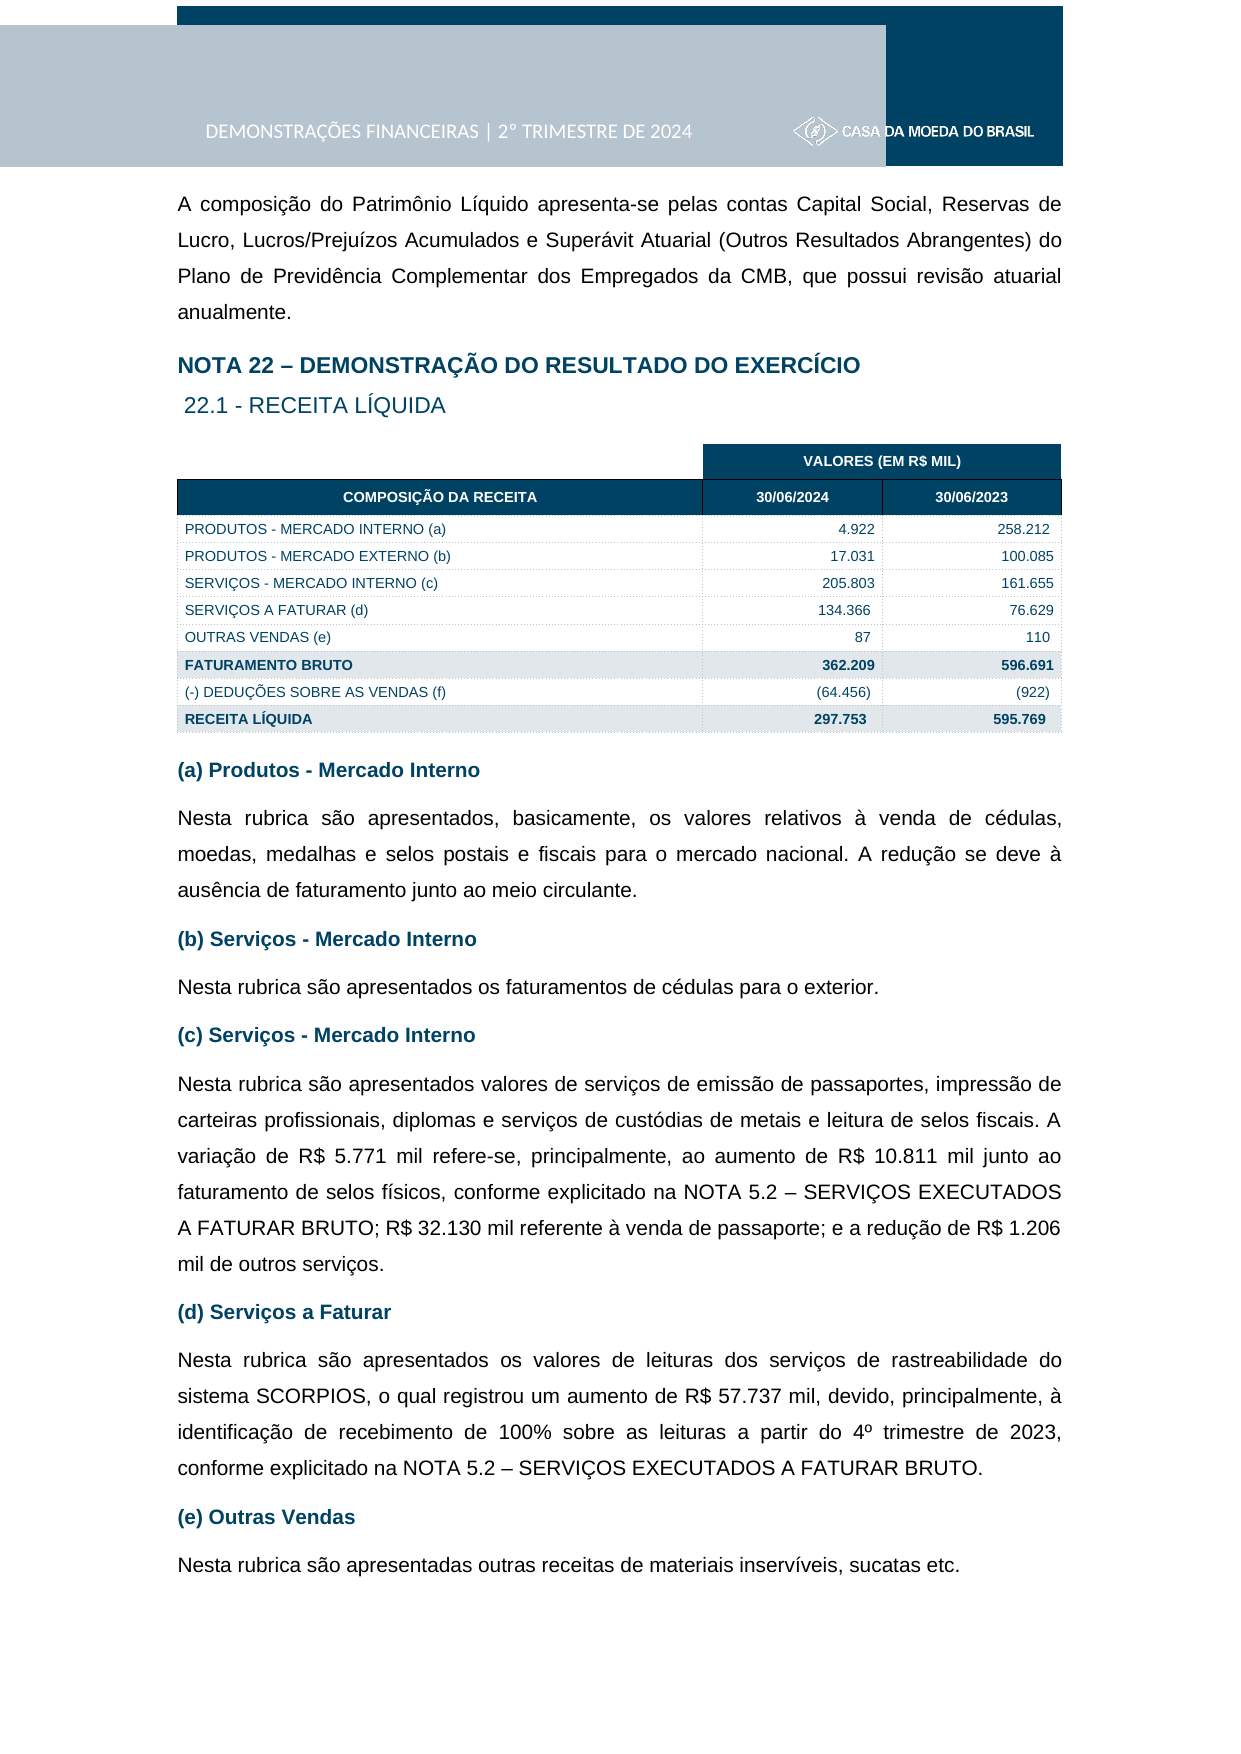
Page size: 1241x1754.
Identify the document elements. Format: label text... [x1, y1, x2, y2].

table_cell 4.922 [703, 515, 882, 542]
table_cell 297.753 [703, 705, 882, 732]
table_cell OUTRAS VENDAS (e) [177, 624, 703, 651]
text Nesta rubrica são apresentados os faturamentos de cédulas para o exterior. [177, 975, 1063, 999]
table_cell SERVIÇOS A FATURAR (d) [177, 596, 703, 623]
table_cell (922) [882, 678, 1061, 705]
table_cell 362.209 [703, 651, 882, 678]
table_cell 205.803 [703, 569, 882, 596]
table_cell 30/06/2024 [703, 480, 882, 515]
table_cell PRODUTOS - MERCADO EXTERNO (b) [177, 542, 703, 569]
table_cell PRODUTOS - MERCADO INTERNO (a) [177, 515, 703, 542]
table_cell 596.691 [882, 651, 1061, 678]
table_cell SERVIÇOS - MERCADO INTERNO (c) [177, 569, 703, 596]
table_header VALORES (EM R$ MIL) [703, 444, 1061, 479]
table_cell FATURAMENTO BRUTO [177, 651, 703, 678]
table_cell 595.769 [882, 705, 1061, 732]
table_cell 76.629 [882, 596, 1061, 623]
text (d) Serviços a Faturar [177, 1300, 1063, 1324]
table_cell 161.655 [882, 569, 1061, 596]
subtitle NOTA 22 – DEMONSTRAÇÃO DO RESULTADO DO EXERCÍCIO [177, 352, 1063, 379]
text A composição do Patrimônio Líquido apresenta-se pelas contas Capital Social, Reservas de Lucro, Lucros/Prejuízos Acumulados e Superávit Atuarial (Outros Resultados Abrangentes) do Plano de Previdência Complementar dos Empregados da CMB, que possui revisão atuarial anualmente. [177, 192, 1063, 324]
text (b) Serviços - Mercado Interno [177, 926, 1063, 950]
text Nesta rubrica são apresentados valores de serviços de emissão de passaportes, impressão de carteiras profissionais, diplomas e serviços de custódias de metais e leitura de selos fiscais. A variação de R$ 5.771 mil refere-se, principalmente, ao aumento de R$ 10.811 mil junto ao faturamento de selos físicos, conforme explicitado na NOTA 5.2 – SERVIÇOS EXECUTADOS A FATURAR BRUTO; R$ 32.130 mil referente à venda de passaporte; e a redução de R$ 1.206 mil de outros serviços. [177, 1072, 1063, 1275]
text (a) Produtos - Mercado Interno [177, 758, 1063, 782]
table_cell (64.456) [703, 678, 882, 705]
text (e) Outras Vendas [177, 1504, 1063, 1528]
table_cell 100.085 [882, 542, 1061, 569]
table_cell 30/06/2023 [883, 480, 1061, 515]
table_cell 17.031 [703, 542, 882, 569]
text Nesta rubrica são apresentados os valores de leituras dos serviços de rastreabilidade do sistema SCORPIOS, o qual registrou um aumento de R$ 57.737 mil, devido, principalmente, à identificação de recebimento de 100% sobre as leituras a partir do 4º trimestre de 2023, conforme explicitado na NOTA 5.2 – SERVIÇOS EXECUTADOS A FATURAR BRUTO. [177, 1348, 1063, 1480]
table_header [177, 444, 703, 479]
text (c) Serviços - Mercado Interno [177, 1023, 1063, 1047]
table_cell 87 [703, 624, 882, 651]
table_cell (-) DEDUÇÕES SOBRE AS VENDAS (f) [177, 678, 703, 705]
table_cell 258.212 [882, 515, 1061, 542]
text Nesta rubrica são apresentadas outras receitas de materiais inservíveis, sucatas etc. [177, 1553, 1063, 1577]
text 22.1 - RECEITA LÍQUIDA [177, 392, 1063, 418]
table_cell 134.366 [703, 596, 882, 623]
table_cell COMPOSIÇÃO DA RECEITA [178, 480, 702, 515]
text Nesta rubrica são apresentados, basicamente, os valores relativos à venda de cédulas, moedas, medalhas e selos postais e fiscais para o mercado nacional. A redução se deve à ausência de faturamento junto ao meio circulante. [177, 806, 1063, 902]
table_cell RECEITA LÍQUIDA [177, 705, 703, 732]
table_cell 110 [882, 624, 1061, 651]
